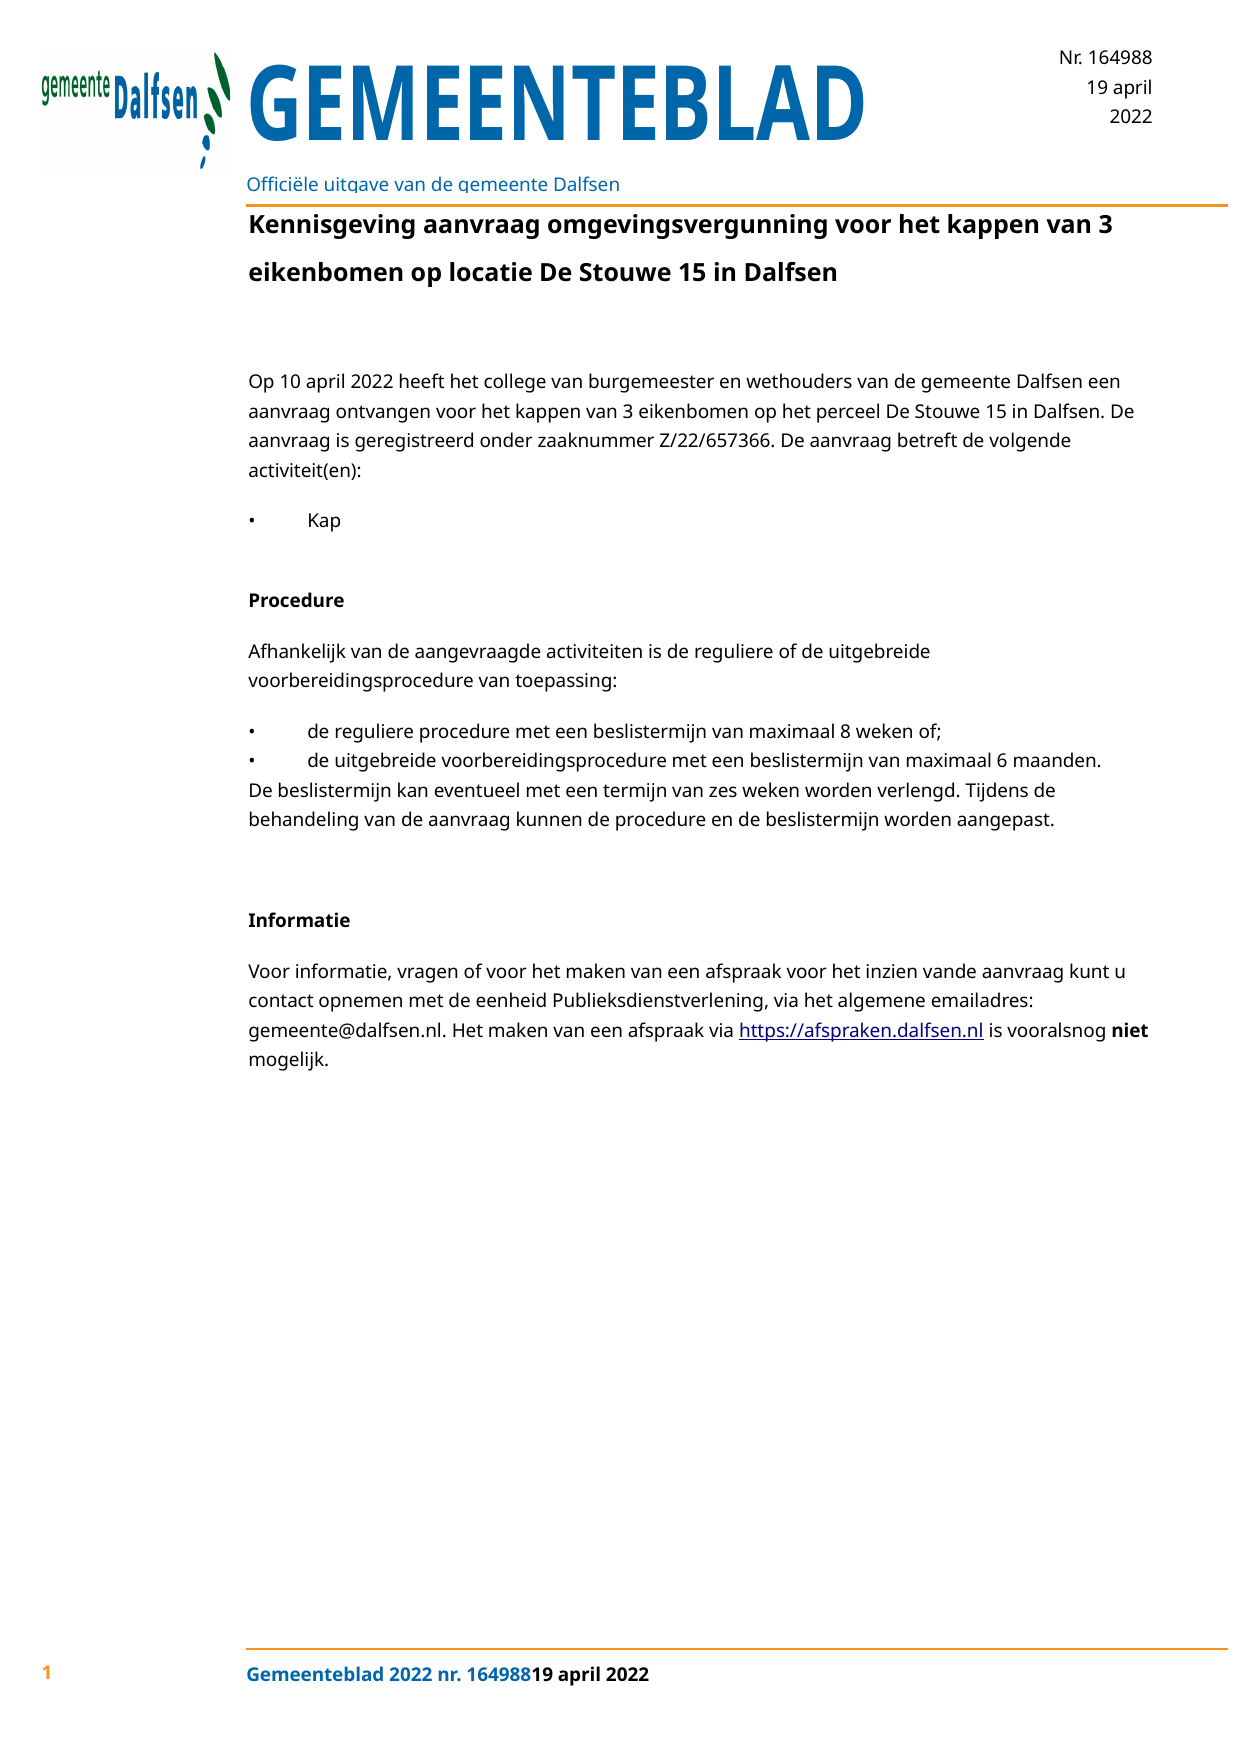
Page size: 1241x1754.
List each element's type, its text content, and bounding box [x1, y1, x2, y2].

text Afhankelijk van de aangevraagde activiteiten is de reguliere of de uitgebreide voorbereidingsprocedure van toepassing: [248, 638, 1152, 693]
list de uitgebreide voorbereidingsprocedure met een beslistermijn van maximaal 6 maanden. [248, 747, 1152, 773]
picture [41, 47, 231, 172]
text Kennisgeving aanvraag omgevingsvergunning voor het kappen van 3 eikenbomen op locatie De Stouwe 15 in Dalfsen [248, 207, 1152, 288]
text Op 10 april 2022 heeft het college van burgemeester en wethouders van de gemeente Dalfsen een aanvraag ontvangen voor het kappen van 3 eikenbomen op het perceel De Stouwe 15 in Dalfsen. De aanvraag is geregistreerd onder zaaknummer Z/22/657366. De aanvraag betreft de volgende activiteit(en): [248, 368, 1152, 483]
text Voor informatie, vragen of voor het maken van een afspraak voor het inzien vande aanvraag kunt u contact opnemen met de eenheid Publieksdienstverlening, via het algemene emailadres: gemeente@dalfsen.nl. Het maken van een afspraak via https://afspraken.dalfsen.nl is vooralsnog niet mogelijk. [248, 958, 1152, 1072]
text Procedure [248, 587, 1152, 613]
list Kap [248, 507, 1152, 533]
text De beslistermijn kan eventueel met een termijn van zes weken worden verlengd. Tijdens de behandeling van de aanvraag kunnen de procedure en de beslistermijn worden aangepast. [248, 777, 1152, 832]
list de reguliere procedure met een beslistermijn van maximaal 8 weken of; [248, 718, 1152, 744]
text Informatie [248, 907, 1152, 933]
